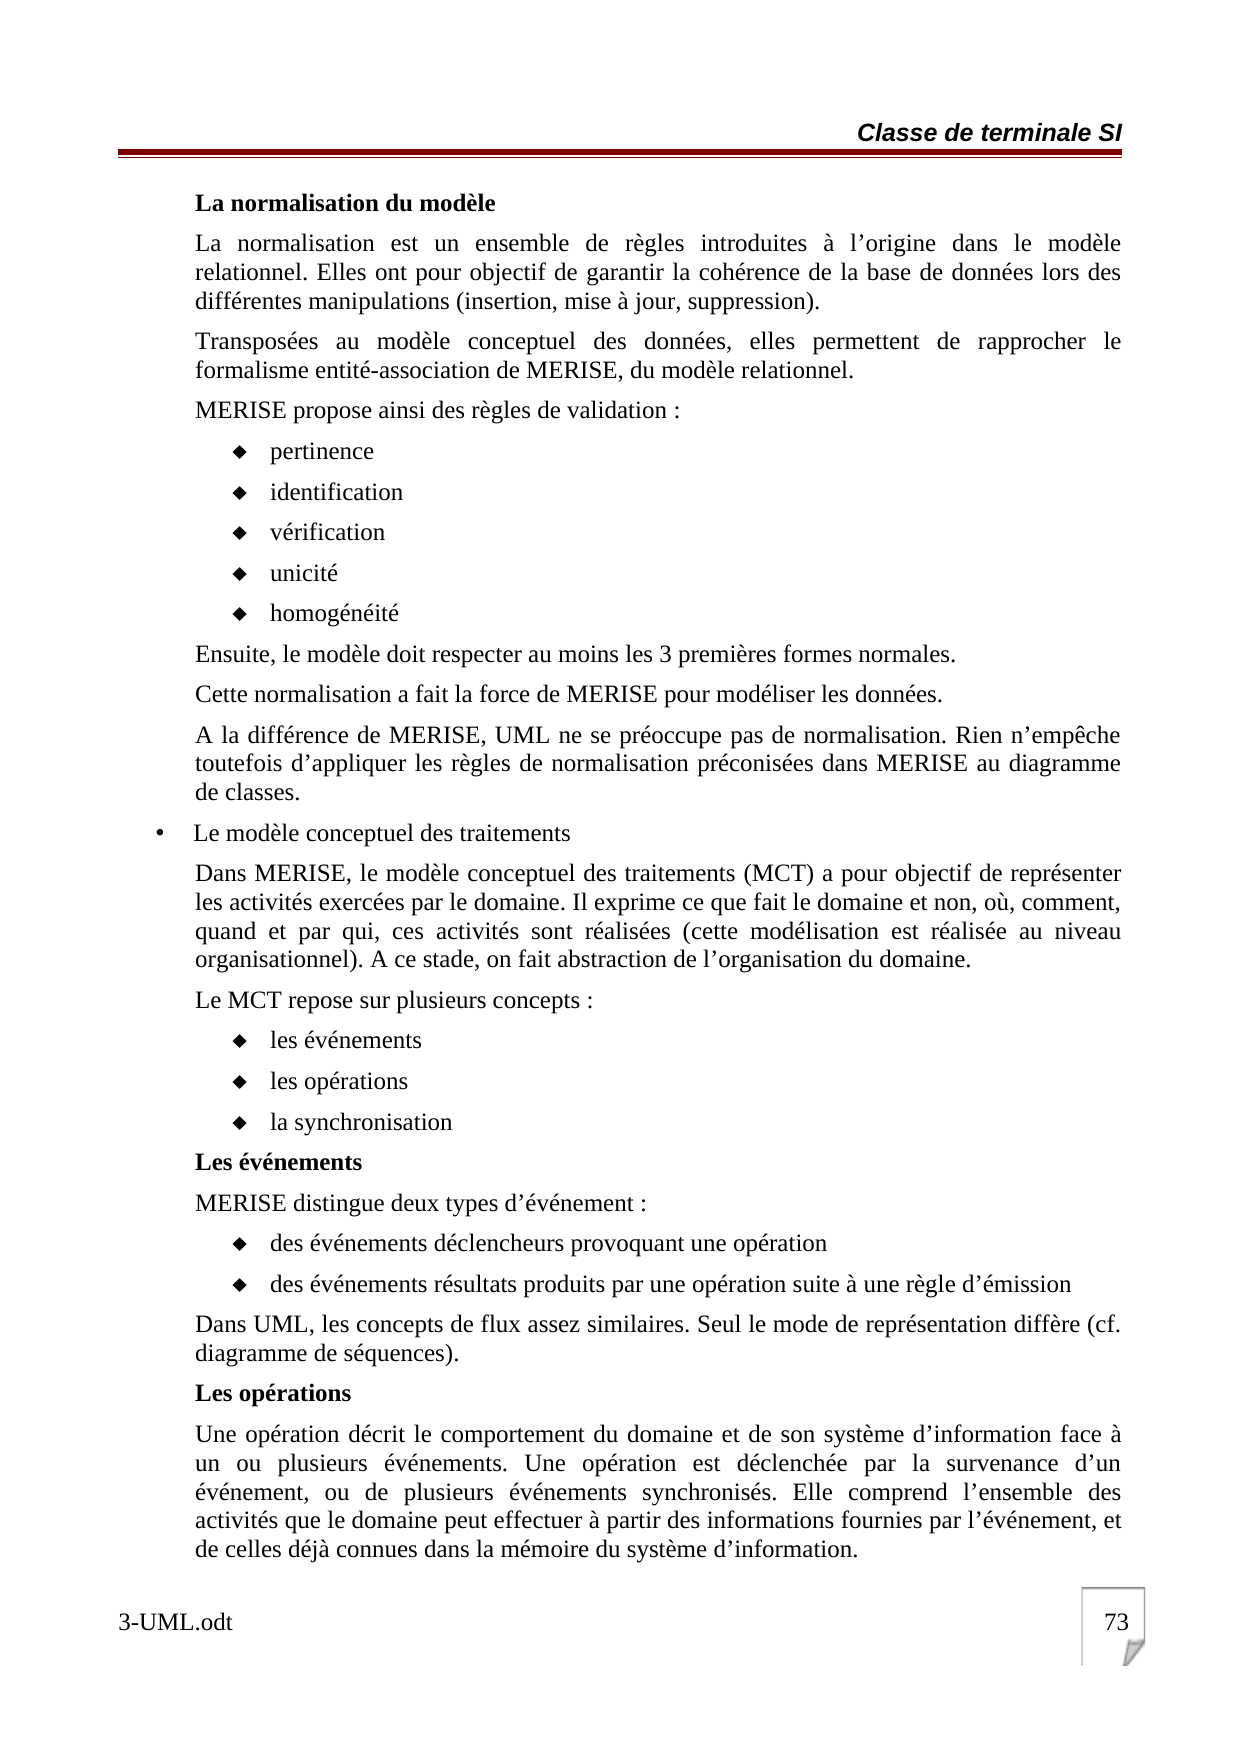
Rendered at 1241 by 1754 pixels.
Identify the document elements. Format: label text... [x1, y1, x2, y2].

text Une opération décrit le comportement du domaine et de son système d’information face à un ou plusieurs événements. Une opération est déclenchée par la survenance d’un événement, ou de plusieurs événements synchronisés. Elle comprend l’ensemble des activités que le domaine peut effectuer à partir des informations fournies par l’événement, et de celles déjà connues dans la mémoire du système d’information. [195, 1419, 1122, 1563]
list les événements [232, 1026, 1122, 1054]
text Cette normalisation a fait la force de MERISE pour modéliser les données. [195, 679, 1122, 708]
text Dans UML, les concepts de flux assez similaires. Seul le mode de représentation diffère (cf. diagramme de séquences). [195, 1309, 1122, 1367]
list des événements résultats produits par une opération suite à une règle d’émission [232, 1269, 1122, 1297]
text Ensuite, le modèle doit respecter au moins les 3 premières formes normales. [195, 639, 1122, 667]
list vérification [232, 517, 1122, 546]
text Le MCT repose sur plusieurs concepts : [195, 985, 1122, 1014]
text MERISE distingue deux types d’événement : [195, 1188, 1122, 1216]
text Les opérations [195, 1378, 1122, 1407]
list Le modèle conceptuel des traitements [156, 818, 1122, 847]
list unicité [232, 558, 1122, 586]
list pertinence [232, 436, 1122, 465]
list identification [232, 477, 1122, 505]
text Dans MERISE, le modèle conceptuel des traitements (MCT) a pour objectif de représenter les activités exercées par le domaine. Il exprime ce que fait le domaine et non, où, comment, quand et par qui, ces activités sont réalisées (cette modélisation est réalisée au niveau organisationnel). A ce stade, on fait abstraction de l’organisation du domaine. [195, 858, 1122, 973]
text La normalisation est un ensemble de règles introduites à l’origine dans le modèle relationnel. Elles ont pour objectif de garantir la cohérence de la base de données lors des différentes manipulations (insertion, mise à jour, suppression). [195, 228, 1122, 314]
list la synchronisation [232, 1107, 1122, 1135]
list les opérations [232, 1066, 1122, 1095]
text Les événements [195, 1147, 1122, 1176]
text A la différence de MERISE, UML ne se préoccupe pas de normalisation. Rien n’empêche toutefois d’appliquer les règles de normalisation préconisées dans MERISE au diagramme de classes. [195, 720, 1122, 806]
list des événements déclencheurs provoquant une opération [232, 1228, 1122, 1257]
text MERISE propose ainsi des règles de validation : [195, 396, 1122, 424]
text La normalisation du modèle [195, 188, 1122, 217]
list homogénéité [232, 598, 1122, 627]
text Transposées au modèle conceptuel des données, elles permettent de rapprocher le formalisme entité-association de MERISE, du modèle relationnel. [195, 326, 1122, 384]
